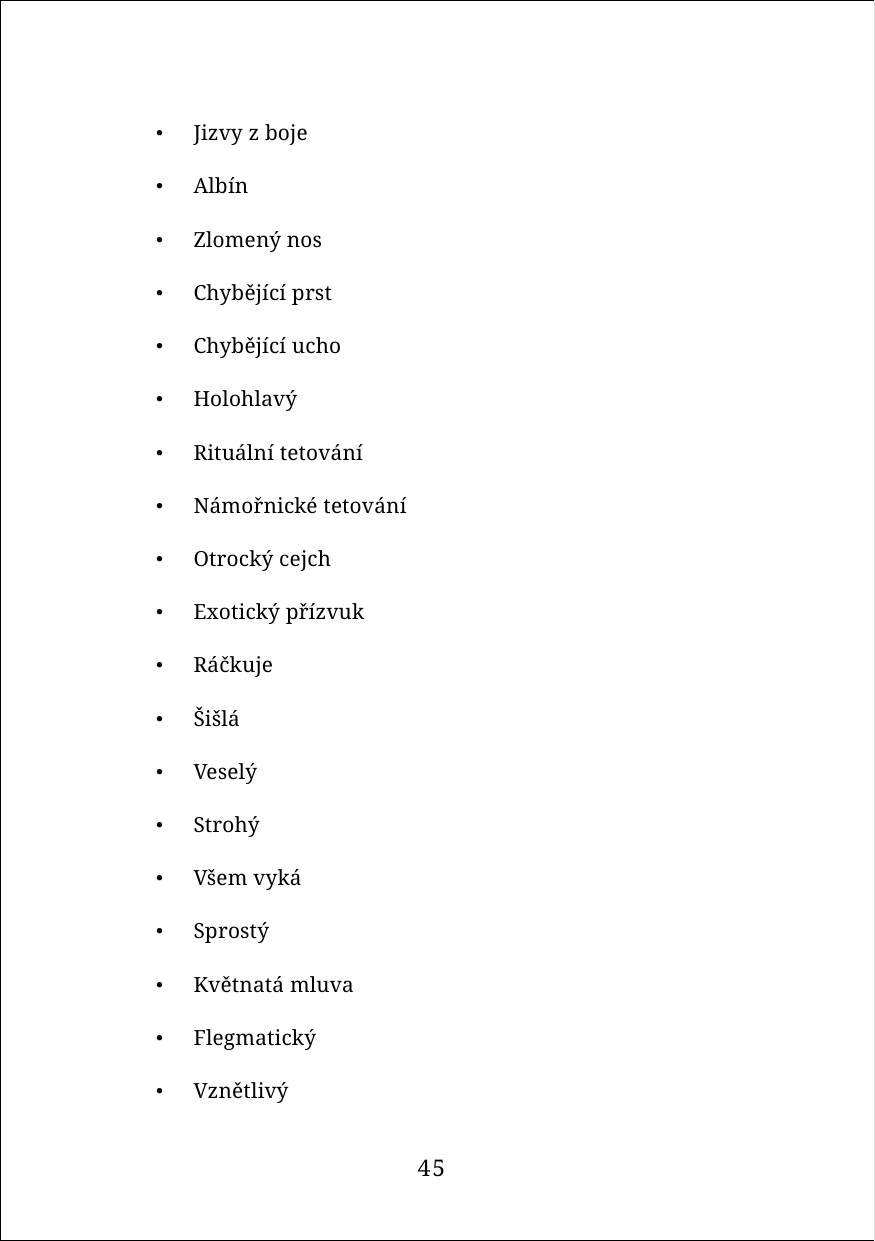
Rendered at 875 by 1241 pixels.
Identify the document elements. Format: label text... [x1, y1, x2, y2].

list Ráčkuje [156, 651, 756, 679]
list Jizvy z boje [156, 118, 756, 147]
list Albín [156, 171, 756, 200]
list Holohlavý [156, 384, 756, 413]
list Chybějící prst [156, 278, 756, 306]
list Chybějící ucho [156, 331, 756, 359]
list Květnatá mluva [156, 970, 756, 998]
list Šišlá [156, 704, 756, 732]
list Všem vyká [156, 863, 756, 892]
list Strohý [156, 810, 756, 839]
list Námořnické tetování [156, 491, 756, 519]
list Flegmatický [156, 1023, 756, 1052]
list Sprostý [156, 917, 756, 945]
list Exotický přízvuk [156, 597, 756, 626]
list Rituální tetování [156, 438, 756, 466]
list Zlomený nos [156, 225, 756, 253]
list Vznětlivý [156, 1076, 756, 1105]
list Veselý [156, 757, 756, 785]
list Otrocký cejch [156, 544, 756, 572]
